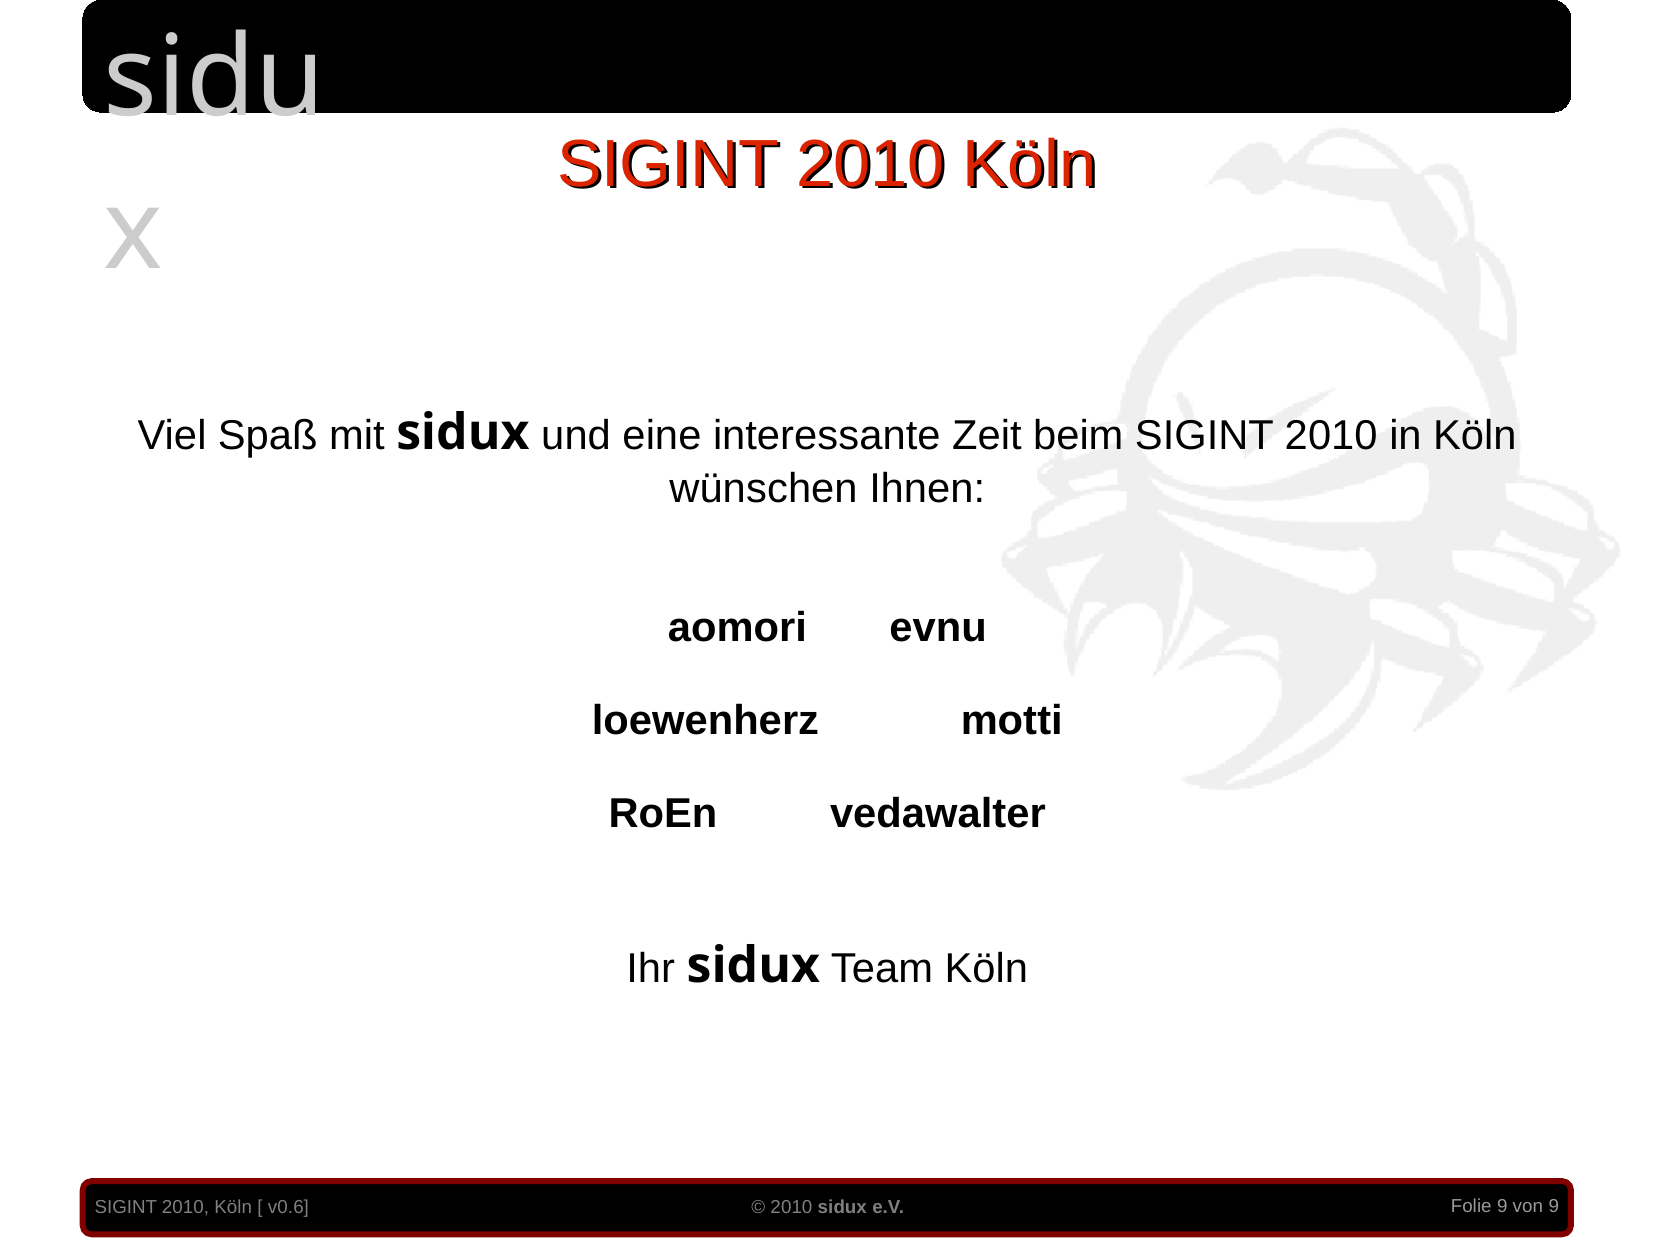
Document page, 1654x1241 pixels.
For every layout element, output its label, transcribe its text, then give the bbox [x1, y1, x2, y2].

text_box Viel Spaß mit sidux und eine interessante Zeit beim SIGINT 2010 in Köln wünschen Ihnen: aomori evnu loewenherz motti RoEn vedawalter Ihr sidux Team Köln [82, 224, 1573, 1170]
picture [997, 122, 1625, 798]
text_box SIGINT 2010 Köln [88, 118, 1565, 208]
